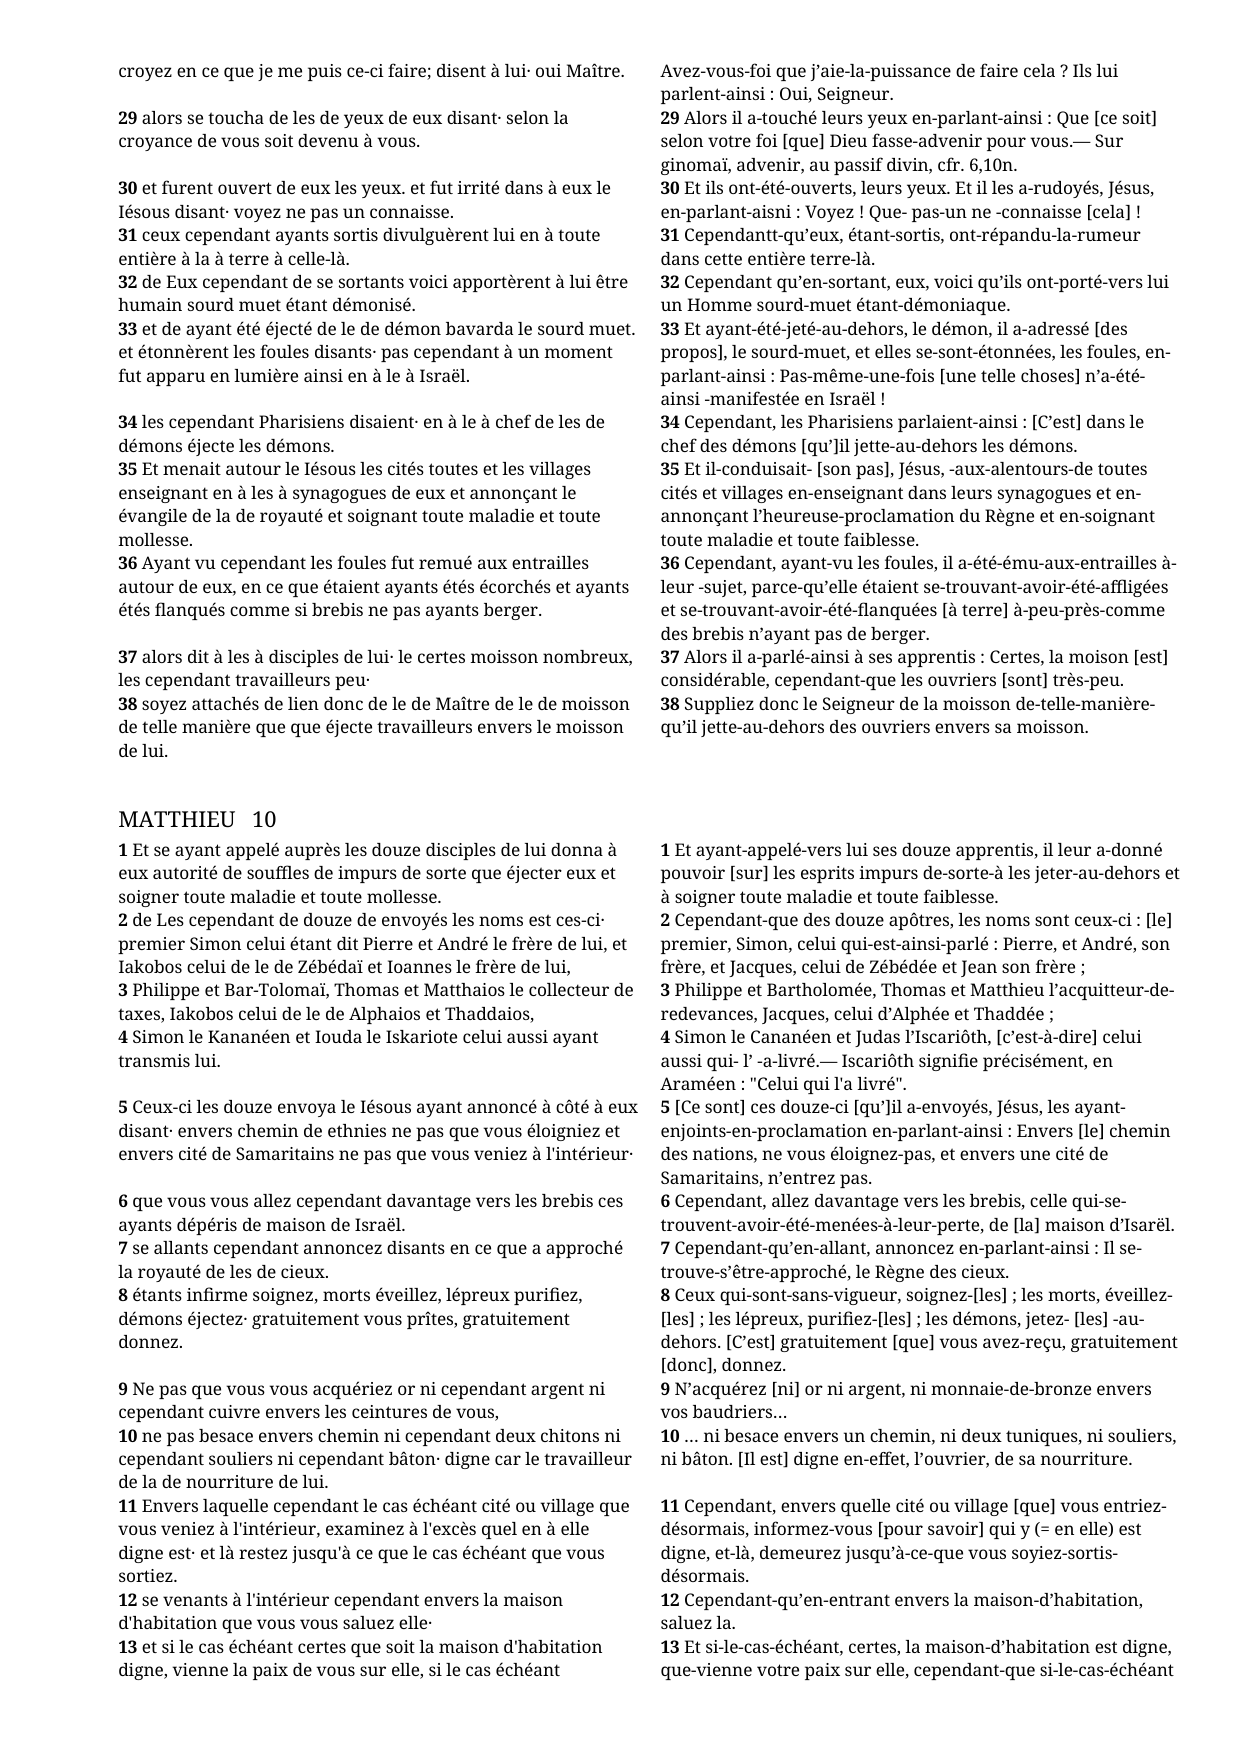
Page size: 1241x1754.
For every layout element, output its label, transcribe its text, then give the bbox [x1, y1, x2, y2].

table_cell 9 Ne pas que vous vous acquériez or ni cependant argent ni cependant cuivre envers les ceintures de vous, [118, 1377, 639, 1424]
table_cell [639, 908, 660, 978]
table_cell 35 Et il-conduisait- [son pas], Jésus, -aux-alentours-de toutes cités et villages en-enseignant dans leurs synagogues et en-annonçant l’heureuse-proclamation du Règne et en-soignant toute maladie et toute faiblesse. [660, 458, 1181, 551]
table_cell 34 Cependant, les Pharisiens parlaient-ainsi : [C’est] dans le chef des démons [qu’]il jette-au-dehors les démons. [660, 411, 1181, 457]
table_cell [639, 645, 660, 692]
table_cell 10 … ni besace envers un chemin, ni deux tuniques, ni souliers, ni bâton. [Il est] digne en-effet, l’ouvrier, de sa nourriture. [660, 1424, 1181, 1494]
table_header 1 Et ayant-appelé-vers lui ses douze apprentis, il leur a-donné pouvoir [sur] les esprits impurs de-sorte-à les jeter-au-dehors et à soigner toute maladie et toute faiblesse. [660, 838, 1181, 908]
table_cell [639, 317, 660, 411]
table_header [639, 838, 660, 908]
table_cell 2 Cependant-que des douze apôtres, les noms sont ceux-ci : [le] premier, Simon, celui qui-est-ainsi-parlé : Pierre, et André, son frère, et Jacques, celui de Zébédée et Jean son frère ; [660, 908, 1181, 978]
table_cell 10 ne pas besace envers chemin ni cependant deux chitons ni cependant souliers ni cependant bâton· digne car le travailleur de la de nourriture de lui. [118, 1424, 639, 1494]
table_cell 7 Cependant-qu’en-allant, annoncez en-parlant-ainsi : Il se-trouve-s’être-approché, le Règne des cieux. [660, 1236, 1181, 1283]
table_cell [639, 1494, 660, 1588]
table_cell 33 Et ayant-été-jeté-au-dehors, le démon, il a-adressé [des propos], le sourd-muet, et elles se-sont-étonnées, les foules, en-parlant-ainsi : Pas-même-une-fois [une telle choses] n’a-été- ainsi -manifestée en Israël ! [660, 317, 1181, 411]
table_cell 9 N’acquérez [ni] or ni argent, ni monnaie-de-bronze envers vos baudriers… [660, 1377, 1181, 1424]
table_cell [639, 411, 660, 457]
table_cell 3 Philippe et Bar-Tolomaï, Thomas et Matthaios le collecteur de taxes, Iakobos celui de le de Alphaios et Thaddaios, [118, 979, 639, 1025]
table_cell [639, 1189, 660, 1236]
table_cell 12 Cependant-qu’en-entrant envers la maison-d’habitation, saluez la. [660, 1588, 1181, 1635]
table_cell [639, 1377, 660, 1424]
table_cell 37 alors dit à les à disciples de lui· le certes moisson nombreux, les cependant travailleurs peu· [118, 645, 639, 692]
table_cell [639, 176, 660, 223]
table_cell [639, 59, 660, 106]
table_cell 3 Philippe et Bartholomée, Thomas et Matthieu l’acquitteur-de-redevances, Jacques, celui d’Alphée et Thaddée ; [660, 979, 1181, 1025]
table_cell [639, 1283, 660, 1377]
table_cell 30 et furent ouvert de eux les yeux. et fut irrité dans à eux le Iésous disant· voyez ne pas un connaisse. [118, 176, 639, 223]
table_cell 6 que vous vous allez cependant davantage vers les brebis ces ayants dépéris de maison de Israël. [118, 1189, 639, 1236]
table_cell [639, 979, 660, 1025]
table_cell 31 ceux cependant ayants sortis divulguèrent lui en à toute entière à la à terre à celle-là. [118, 223, 639, 270]
table_cell 35 Et menait autour le Iésous les cités toutes et les villages enseignant en à les à synagogues de eux et annonçant le évangile de la de royauté et soignant toute maladie et toute mollesse. [118, 458, 639, 551]
table_cell [639, 1236, 660, 1283]
table_cell 29 alors se toucha de les de yeux de eux disant· selon la croyance de vous soit devenu à vous. [118, 106, 639, 176]
text MATTHIEU 10 [118, 804, 1181, 833]
table_cell 5 [Ce sont] ces douze-ci [qu’]il a-envoyés, Jésus, les ayant-enjoints-en-proclamation en-parlant-ainsi : Envers [le] chemin des nations, ne vous éloignez-pas, et envers une cité de Samaritains, n’entrez pas. [660, 1096, 1181, 1189]
table_header 1 Et se ayant appelé auprès les douze disciples de lui donna à eux autorité de souffles de impurs de sorte que éjecter eux et soigner toute maladie et toute mollesse. [118, 838, 639, 908]
table_cell 30 Et ils ont-été-ouverts, leurs yeux. Et il les a-rudoyés, Jésus, en-parlant-aisni : Voyez ! Que- pas-un ne -connaisse [cela] ! [660, 176, 1181, 223]
table_cell [639, 551, 660, 645]
table_cell [639, 1588, 660, 1635]
table_cell [639, 1424, 660, 1494]
table_cell 12 se venants à l'intérieur cependant envers la maison d'habitation que vous vous saluez elle· [118, 1588, 639, 1635]
table_cell 32 Cependant qu’en-sortant, eux, voici qu’ils ont-porté-vers lui un Homme sourd-muet étant-démoniaque. [660, 270, 1181, 317]
table_cell 13 et si le cas échéant certes que soit la maison d'habitation digne, vienne la paix de vous sur elle, si le cas échéant cependant ne pas que soit digne, la paix de vous vers vous soit tourné sur. [118, 1635, 639, 1682]
table_cell 5 Ceux-ci les douze envoya le Iésous ayant annoncé à côté à eux disant· envers chemin de ethnies ne pas que vous éloigniez et envers cité de Samaritains ne pas que vous veniez à l'intérieur· [118, 1096, 639, 1189]
table_cell 11 Cependant, envers quelle cité ou village [que] vous entriez-désormais, informez-vous [pour savoir] qui y (= en elle) est digne, et-là, demeurez jusqu’à-ce-que vous soyiez-sortis-désormais. [660, 1494, 1181, 1588]
table_cell 4 Simon le Kananéen et Iouda le Iskariote celui aussi ayant transmis lui. [118, 1025, 639, 1096]
table_cell [639, 1635, 660, 1682]
table_cell 38 soyez attachés de lien donc de le de Maître de le de moisson de telle manière que que éjecte travailleurs envers le moisson de lui. [118, 692, 639, 762]
table_cell 4 Simon le Cananéen et Judas l’Iscariôth, [c’est-à-dire] celui aussi qui- l’ -a-livré.— Iscariôth signifie précisément, en Araméen : "Celui qui l'a livré". [660, 1025, 1181, 1096]
table_cell 31 Cependantt-qu’eux, étant-sortis, ont-répandu-la-rumeur dans cette entière terre-là. [660, 223, 1181, 270]
table_cell [639, 1096, 660, 1189]
table_cell 2 de Les cependant de douze de envoyés les noms est ces-ci· premier Simon celui étant dit Pierre et André le frère de lui, et Iakobos celui de le de Zébédaï et Ioannes le frère de lui, [118, 908, 639, 978]
table_cell 13 Et si-le-cas-échéant, certes, la maison-d’habitation est digne, que-vienne votre paix sur elle, cependant-que si-le-cas-échéant elle n’est pas digne, votre paix, qu’elle-retourne vers vous. [660, 1635, 1181, 1682]
table_cell 36 Ayant vu cependant les foules fut remué aux entrailles autour de eux, en ce que étaient ayants étés écorchés et ayants étés flanqués comme si brebis ne pas ayants berger. [118, 551, 639, 645]
table_cell 33 et de ayant été éjecté de le de démon bavarda le sourd muet. et étonnèrent les foules disants· pas cependant à un moment fut apparu en lumière ainsi en à le à Israël. [118, 317, 639, 411]
table_cell 37 Alors il a-parlé-ainsi à ses apprentis : Certes, la moison [est] considérable, cependant-que les ouvriers [sont] très-peu. [660, 645, 1181, 692]
table_cell 34 les cependant Pharisiens disaient· en à le à chef de les de démons éjecte les démons. [118, 411, 639, 457]
table_cell [639, 106, 660, 176]
table_cell [639, 270, 660, 317]
table_cell 28 à ayant venu cependant envers la maison d'habitation vinrent vers à lui les aveugles, et dit à eux le Iésous· vous croyez en ce que je me puis ce-ci faire; disent à lui· oui Maître. [118, 59, 639, 106]
table_cell 36 Cependant, ayant-vu les foules, il a-été-ému-aux-entrailles à- leur -sujet, parce-qu’elle étaient se-trouvant-avoir-été-affligées et se-trouvant-avoir-été-flanquées [à terre] à-peu-près-comme des brebis n’ayant pas de berger. [660, 551, 1181, 645]
table_cell [639, 1025, 660, 1096]
table_cell 8 étants infirme soignez, morts éveillez, lépreux purifiez, démons éjectez· gratuitement vous prîtes, gratuitement donnez. [118, 1283, 639, 1377]
table_cell [639, 458, 660, 551]
table_cell 28 Cependant-qu’étant-entré envers la maison-d’habitation, sont-venus-vers lui les aveugles et il leur parle-ainsi, Jésus : Avez-vous-foi que j’aie-la-puissance de faire cela ? Ils lui parlent-ainsi : Oui, Seigneur. [660, 59, 1181, 106]
table_cell 38 Suppliez donc le Seigneur de la moisson de-telle-manière-qu’il jette-au-dehors des ouvriers envers sa moisson. [660, 692, 1181, 762]
table_cell 6 Cependant, allez davantage vers les brebis, celle qui-se-trouvent-avoir-été-menées-à-leur-perte, de [la] maison d’Isarël. [660, 1189, 1181, 1236]
table_cell 11 Envers laquelle cependant le cas échéant cité ou village que vous veniez à l'intérieur, examinez à l'excès quel en à elle digne est· et là restez jusqu'à ce que le cas échéant que vous sortiez. [118, 1494, 639, 1588]
table_cell [639, 692, 660, 762]
table_cell [639, 223, 660, 270]
table_cell 32 de Eux cependant de se sortants voici apportèrent à lui être humain sourd muet étant démonisé. [118, 270, 639, 317]
table_cell 8 Ceux qui-sont-sans-vigueur, soignez-[les] ; les morts, éveillez-[les] ; les lépreux, purifiez-[les] ; les démons, jetez- [les] -au-dehors. [C’est] gratuitement [que] vous avez-reçu, gratuitement [donc], donnez. [660, 1283, 1181, 1377]
table_cell 29 Alors il a-touché leurs yeux en-parlant-ainsi : Que [ce soit] selon votre foi [que] Dieu fasse-advenir pour vous.— Sur ginomaï, advenir, au passif divin, cfr. 6,10n. [660, 106, 1181, 176]
table_cell 7 se allants cependant annoncez disants en ce que a approché la royauté de les de cieux. [118, 1236, 639, 1283]
